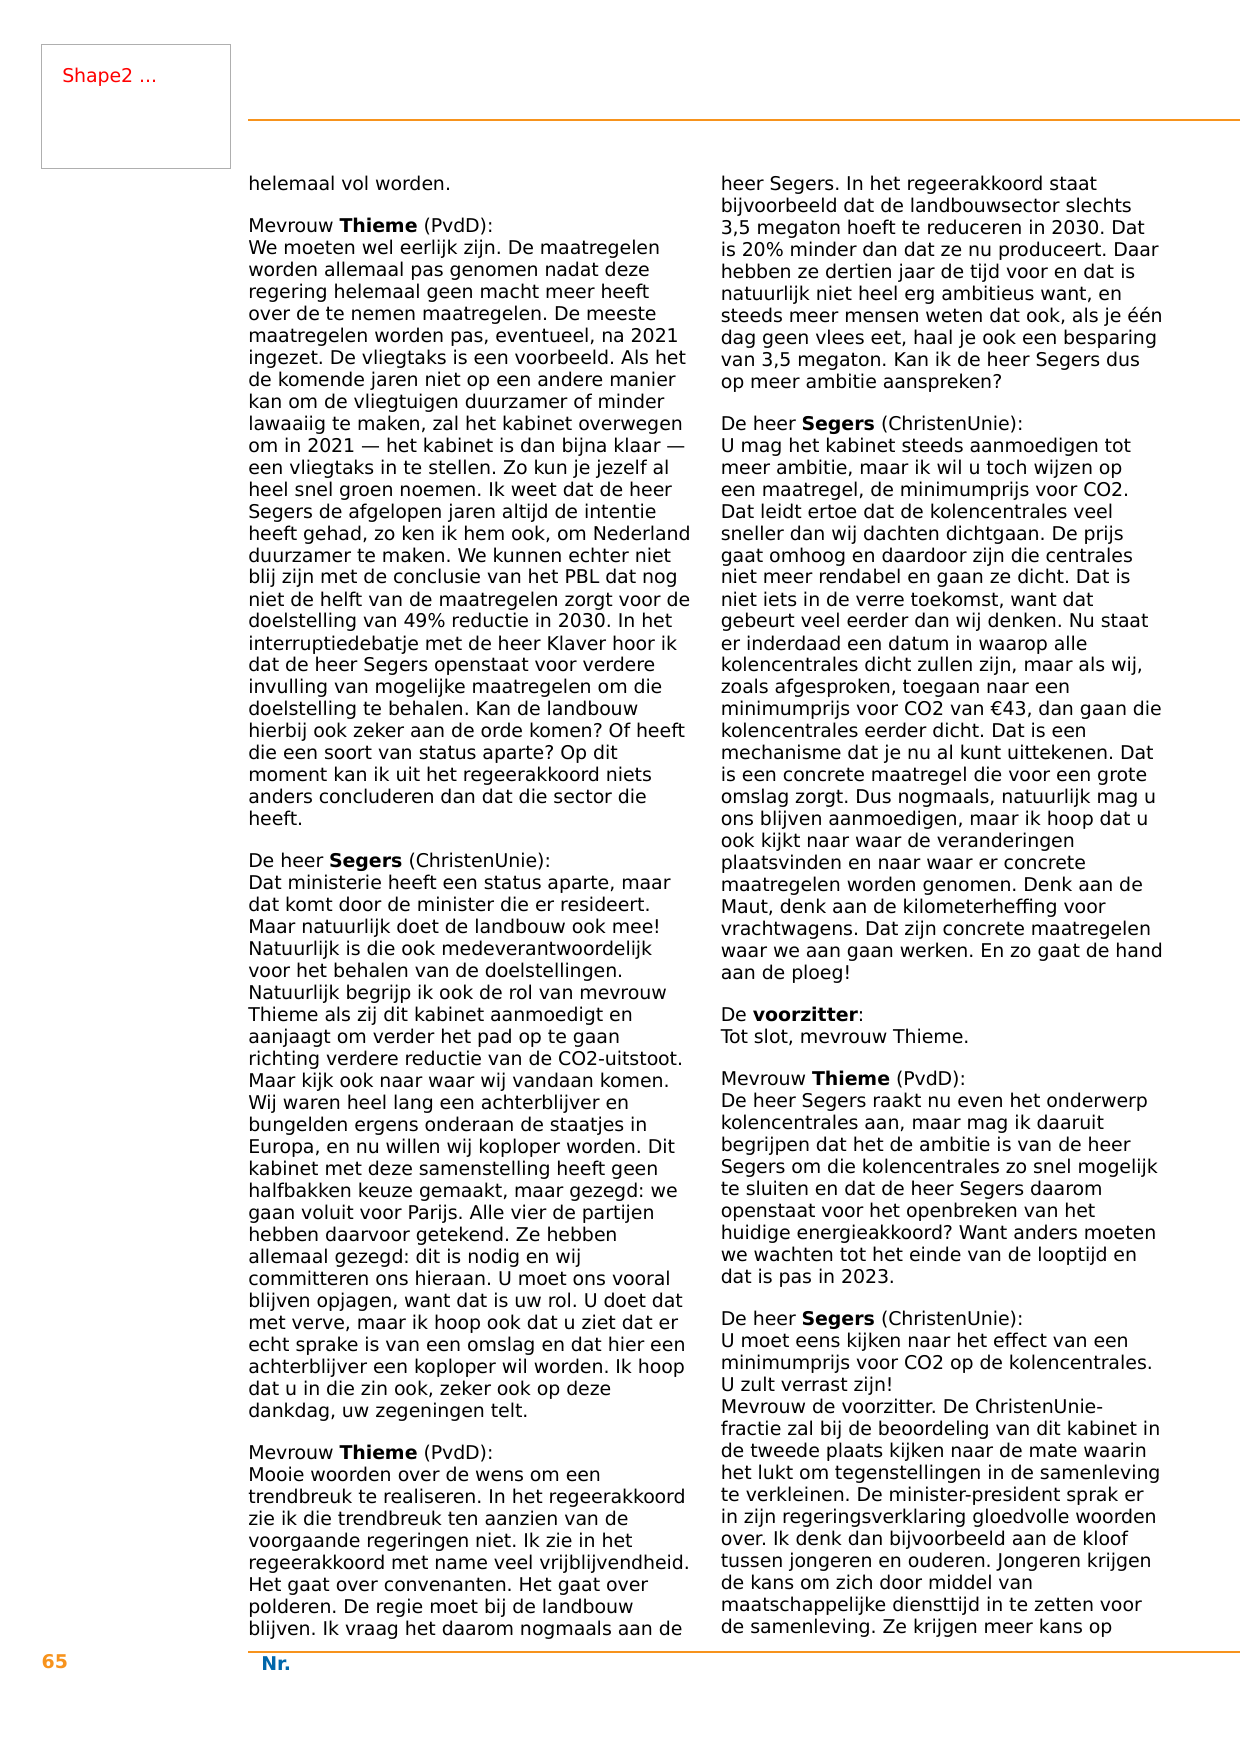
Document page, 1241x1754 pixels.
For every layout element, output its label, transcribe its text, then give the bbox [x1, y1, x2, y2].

text Tot slot, mevrouw Thieme. [721, 1026, 1163, 1048]
text De heer Segers (ChristenUnie): [721, 413, 1163, 434]
text Mevrouw de voorzitter. De ChristenUnie-fractie zal bij de beoordeling van dit kabinet in de tweede plaats kijken naar de mate waarin het lukt om tegenstellingen in de samenleving te verkleinen. De minister-president sprak er in zijn regeringsverklaring gloedvolle woorden over. Ik denk dan bijvoorbeeld aan de kloof tussen jongeren en ouderen. Jongeren krijgen de kans om zich door middel van maatschappelijke diensttijd in te zetten voor de samenleving. Ze krijgen meer kans op [721, 1396, 1163, 1637]
text We moeten wel eerlijk zijn. De maatregelen worden allemaal pas genomen nadat deze regering helemaal geen macht meer heeft over de te nemen maatregelen. De meeste maatregelen worden pas, eventueel, na 2021 ingezet. De vliegtaks is een voorbeeld. Als het de komende jaren niet op een andere manier kan om de vliegtuigen duurzamer of minder lawaaiig te maken, zal het kabinet overwegen om in 2021 — het kabinet is dan bijna klaar — een vliegtaks in te stellen. Zo kun je jezelf al heel snel groen noemen. Ik weet dat de heer Segers de afgelopen jaren altijd de intentie heeft gehad, zo ken ik hem ook, om Nederland duurzamer te maken. We kunnen echter niet blij zijn met de conclusie van het PBL dat nog niet de helft van de maatregelen zorgt voor de doelstelling van 49% reductie in 2030. In het interruptiedebatje met de heer Klaver hoor ik dat de heer Segers openstaat voor verdere invulling van mogelijke maatregelen om die doelstelling te behalen. Kan de landbouw hierbij ook zeker aan de orde komen? Of heeft die een soort van status aparte? Op dit moment kan ik uit het regeerakkoord niets anders concluderen dan dat die sector die heeft. [248, 237, 691, 830]
text Dat ministerie heeft een status aparte, maar dat komt door de minister die er resideert. Maar natuurlijk doet de landbouw ook mee! Natuurlijk is die ook medeverantwoordelijk voor het behalen van de doelstellingen. Natuurlijk begrijp ik ook de rol van mevrouw Thieme als zij dit kabinet aanmoedigt en aanjaagt om verder het pad op te gaan richting verdere reductie van de CO2-uitstoot. Maar kijk ook naar waar wij vandaan komen. Wij waren heel lang een achterblijver en bungelden ergens onderaan de staatjes in Europa, en nu willen wij koploper worden. Dit kabinet met deze samenstelling heeft geen halfbakken keuze gemaakt, maar gezegd: we gaan voluit voor Parijs. Alle vier de partijen hebben daarvoor getekend. Ze hebben allemaal gezegd: dit is nodig en wij committeren ons hieraan. U moet ons vooral blijven opjagen, want dat is uw rol. U doet dat met verve, maar ik hoop ook dat u ziet dat er echt sprake is van een omslag en dat hier een achterblijver een koploper wil worden. Ik hoop dat u in die zin ook, zeker ook op deze dankdag, uw zegeningen telt. [248, 872, 691, 1422]
text Mevrouw Thieme (PvdD): [248, 215, 691, 237]
text U mag het kabinet steeds aanmoedigen tot meer ambitie, maar ik wil u toch wijzen op een maatregel, de minimumprijs voor CO2. Dat leidt ertoe dat de kolencentrales veel sneller dan wij dachten dichtgaan. De prijs gaat omhoog en daardoor zijn die centrales niet meer rendabel en gaan ze dicht. Dat is niet iets in de verre toekomst, want dat gebeurt veel eerder dan wij denken. Nu staat er inderdaad een datum in waarop alle kolencentrales dicht zullen zijn, maar als wij, zoals afgesproken, toegaan naar een minimumprijs voor CO2 van €43, dan gaan die kolencentrales eerder dicht. Dat is een mechanisme dat je nu al kunt uittekenen. Dat is een concrete maatregel die voor een grote omslag zorgt. Dus nogmaals, natuurlijk mag u ons blijven aanmoedigen, maar ik hoop dat u ook kijkt naar waar de veranderingen plaatsvinden en naar waar er concrete maatregelen worden genomen. Denk aan de Maut, denk aan de kilometerheffing voor vrachtwagens. Dat zijn concrete maatregelen waar we aan gaan werken. En zo gaat de hand aan de ploeg! [721, 434, 1163, 984]
text De heer Segers raakt nu even het onderwerp kolencentrales aan, maar mag ik daaruit begrijpen dat het de ambitie is van de heer Segers om die kolencentrales zo snel mogelijk te sluiten en dat de heer Segers daarom openstaat voor het openbreken van het huidige energieakkoord? Want anders moeten we wachten tot het einde van de looptijd en dat is pas in 2023. [721, 1090, 1163, 1288]
text Mevrouw Thieme (PvdD): [721, 1068, 1163, 1090]
text Mevrouw Thieme (PvdD): [248, 1442, 691, 1464]
text De heer Segers (ChristenUnie): [721, 1308, 1163, 1330]
text Mooie woorden over de wens om een trendbreuk te realiseren. In het regeerakkoord zie ik die trendbreuk ten aanzien van de voorgaande regeringen niet. Ik zie in het regeerakkoord met name veel vrijblijvendheid. Het gaat over convenanten. Het gaat over polderen. De regie moet bij de landbouw blijven. Ik vraag het daarom nogmaals aan de [248, 1464, 691, 1639]
text De voorzitter: [721, 1004, 1163, 1026]
text helemaal vol worden. [248, 173, 691, 195]
text De heer Segers (ChristenUnie): [248, 850, 691, 872]
text U moet eens kijken naar het effect van een minimumprijs voor CO2 op de kolencentrales. U zult verrast zijn! [721, 1330, 1163, 1396]
text heer Segers. In het regeerakkoord staat bijvoorbeeld dat de landbouwsector slechts 3,5 megaton hoeft te reduceren in 2030. Dat is 20% minder dan dat ze nu produceert. Daar hebben ze dertien jaar de tijd voor en dat is natuurlijk niet heel erg ambitieus want, en steeds meer mensen weten dat ook, als je één dag geen vlees eet, haal je ook een besparing van 3,5 megaton. Kan ik de heer Segers dus op meer ambitie aanspreken? [721, 173, 1163, 393]
